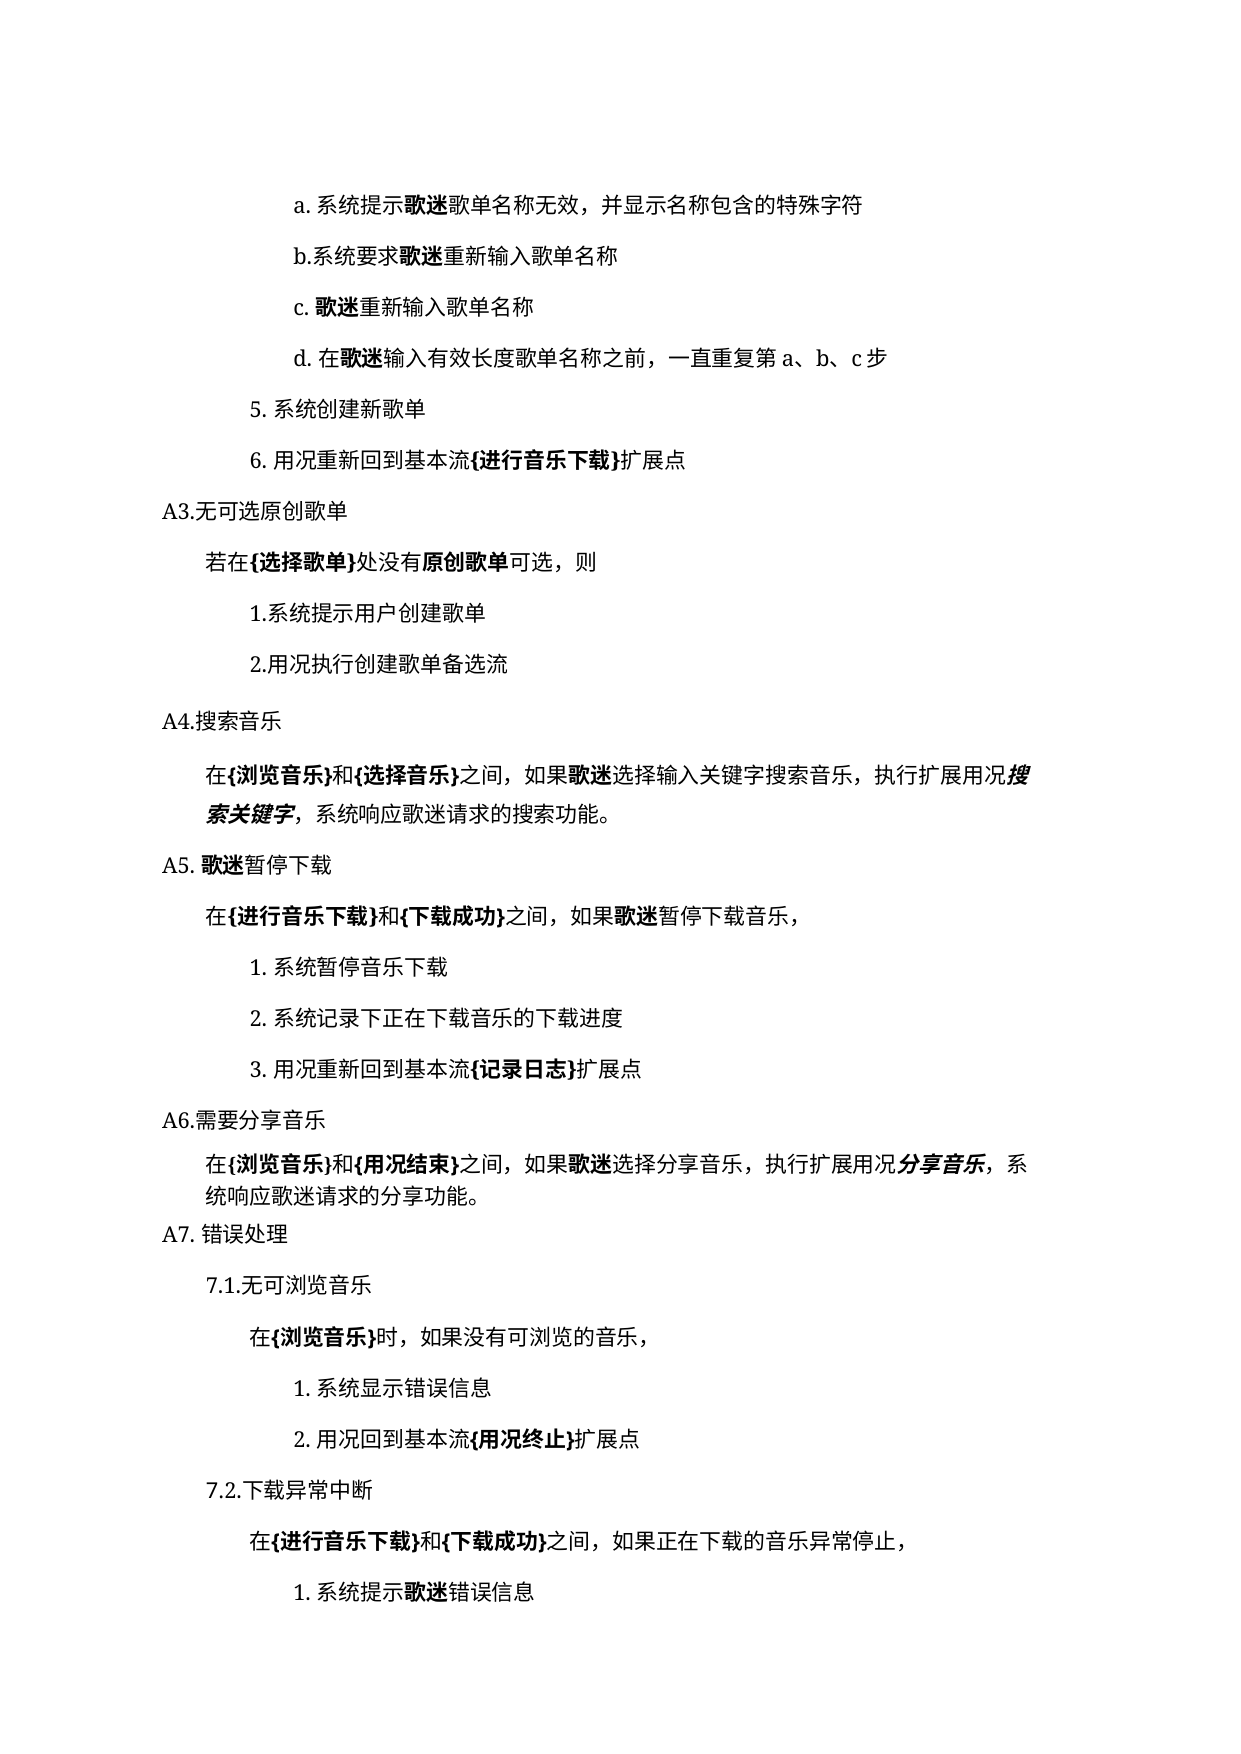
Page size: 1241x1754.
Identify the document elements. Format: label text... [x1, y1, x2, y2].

text 6. 用况重新回到基本流{进行音乐下载}扩展点 [118, 443, 1122, 474]
text c. 歌迷重新输入歌单名称 [118, 290, 1122, 321]
text A4.搜索音乐 [118, 698, 1122, 738]
text 1. 系统显示错误信息 [118, 1371, 1122, 1402]
text 1.系统提示用户创建歌单 [118, 596, 1122, 628]
text 3. 用况重新回到基本流{记录日志}扩展点 [118, 1052, 1122, 1083]
text A6.需要分享音乐 [118, 1103, 1122, 1134]
text 在{浏览音乐}和{用况结束}之间，如果歌迷选择分享音乐，执行扩展用况分享音乐，系 统响应歌迷请求的分享功能。 [118, 1147, 1122, 1211]
text A5. 歌迷暂停下载 [118, 848, 1122, 879]
text a. 系统提示歌迷歌单名称无效，并显示名称包含的特殊字符 [118, 188, 1122, 219]
text b.系统要求歌迷重新输入歌单名称 [118, 239, 1122, 270]
text 在{浏览音乐}和{选择音乐}之间，如果歌迷选择输入关键字搜索音乐，执行扩展用况搜 索关键字，系统响应歌迷请求的搜索功能。 [118, 758, 1122, 828]
text A7. 错误处理 [118, 1217, 1122, 1249]
text 在{浏览音乐}时，如果没有可浏览的音乐， [118, 1319, 1122, 1351]
text 若在{选择歌单}处没有原创歌单可选，则 [118, 545, 1122, 577]
text d. 在歌迷输入有效长度歌单名称之前，一直重复第a、b、c步 [118, 341, 1122, 372]
text 7.1.无可浏览音乐 [118, 1268, 1122, 1300]
text 2. 系统记录下正在下载音乐的下载进度 [118, 1001, 1122, 1032]
text 在{进行音乐下载}和{下载成功}之间，如果正在下载的音乐异常停止， [118, 1524, 1122, 1555]
text 7.2.下载异常中断 [118, 1473, 1122, 1504]
text 2.用况执行创建歌单备选流 [118, 647, 1122, 679]
text 在{进行音乐下载}和{下载成功}之间，如果歌迷暂停下载音乐， [118, 899, 1122, 930]
text 1. 系统暂停音乐下载 [118, 950, 1122, 981]
text 1. 系统提示歌迷错误信息 [118, 1575, 1122, 1606]
text 2. 用况回到基本流{用况终止}扩展点 [118, 1422, 1122, 1453]
text 5. 系统创建新歌单 [118, 392, 1122, 423]
text A3.无可选原创歌单 [118, 494, 1122, 526]
